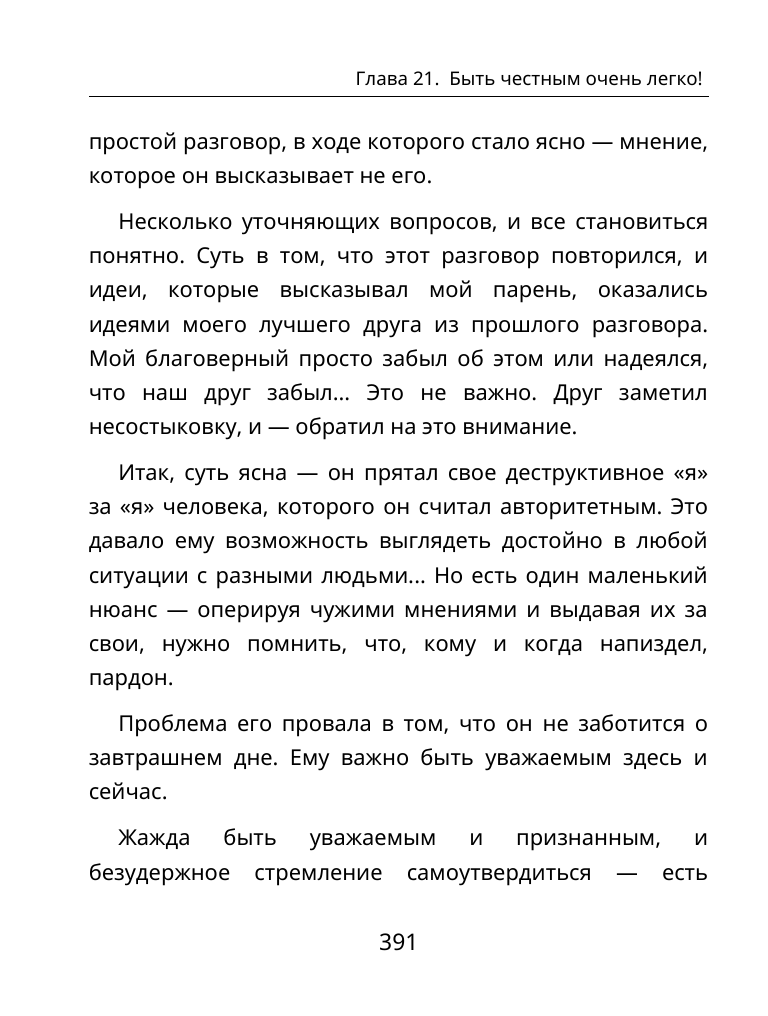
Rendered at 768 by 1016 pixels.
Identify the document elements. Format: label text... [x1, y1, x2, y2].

text Несколько уточняющих вопросов, и все становиться понятно. Суть в том, что этот разговор повторился, и идеи, которые высказывал мой парень, оказались идеями моего лучшего друга из прошлого разговора. Мой благоверный просто забыл об этом или надеялся, что наш друг забыл... Это не важно. Друг заметил несостыковку, и — обратил на это внимание. [88, 206, 709, 441]
text Проблема его провала в том, что он не заботится о завтрашнем дне. Ему важно быть уважаемым здесь и сейчас. [88, 708, 709, 806]
text простой разговор, в ходе которого стало ясно — мнение, которое он высказывает не его. [88, 126, 709, 190]
text Жажда быть уважаемым и признанным, и безудержное стремление самоутвердиться — есть [88, 822, 709, 886]
text Итак, суть ясна — он прятал свое деструктивное «я» за «я» человека, которого он считал авторитетным. Это давало ему возможность выглядеть достойно в любой ситуации с разными людьми... Но есть один маленький нюанс — оперируя чужими мнениями и выдавая их за свои, нужно помнить, что, кому и когда напиздел, пардон. [88, 457, 709, 692]
